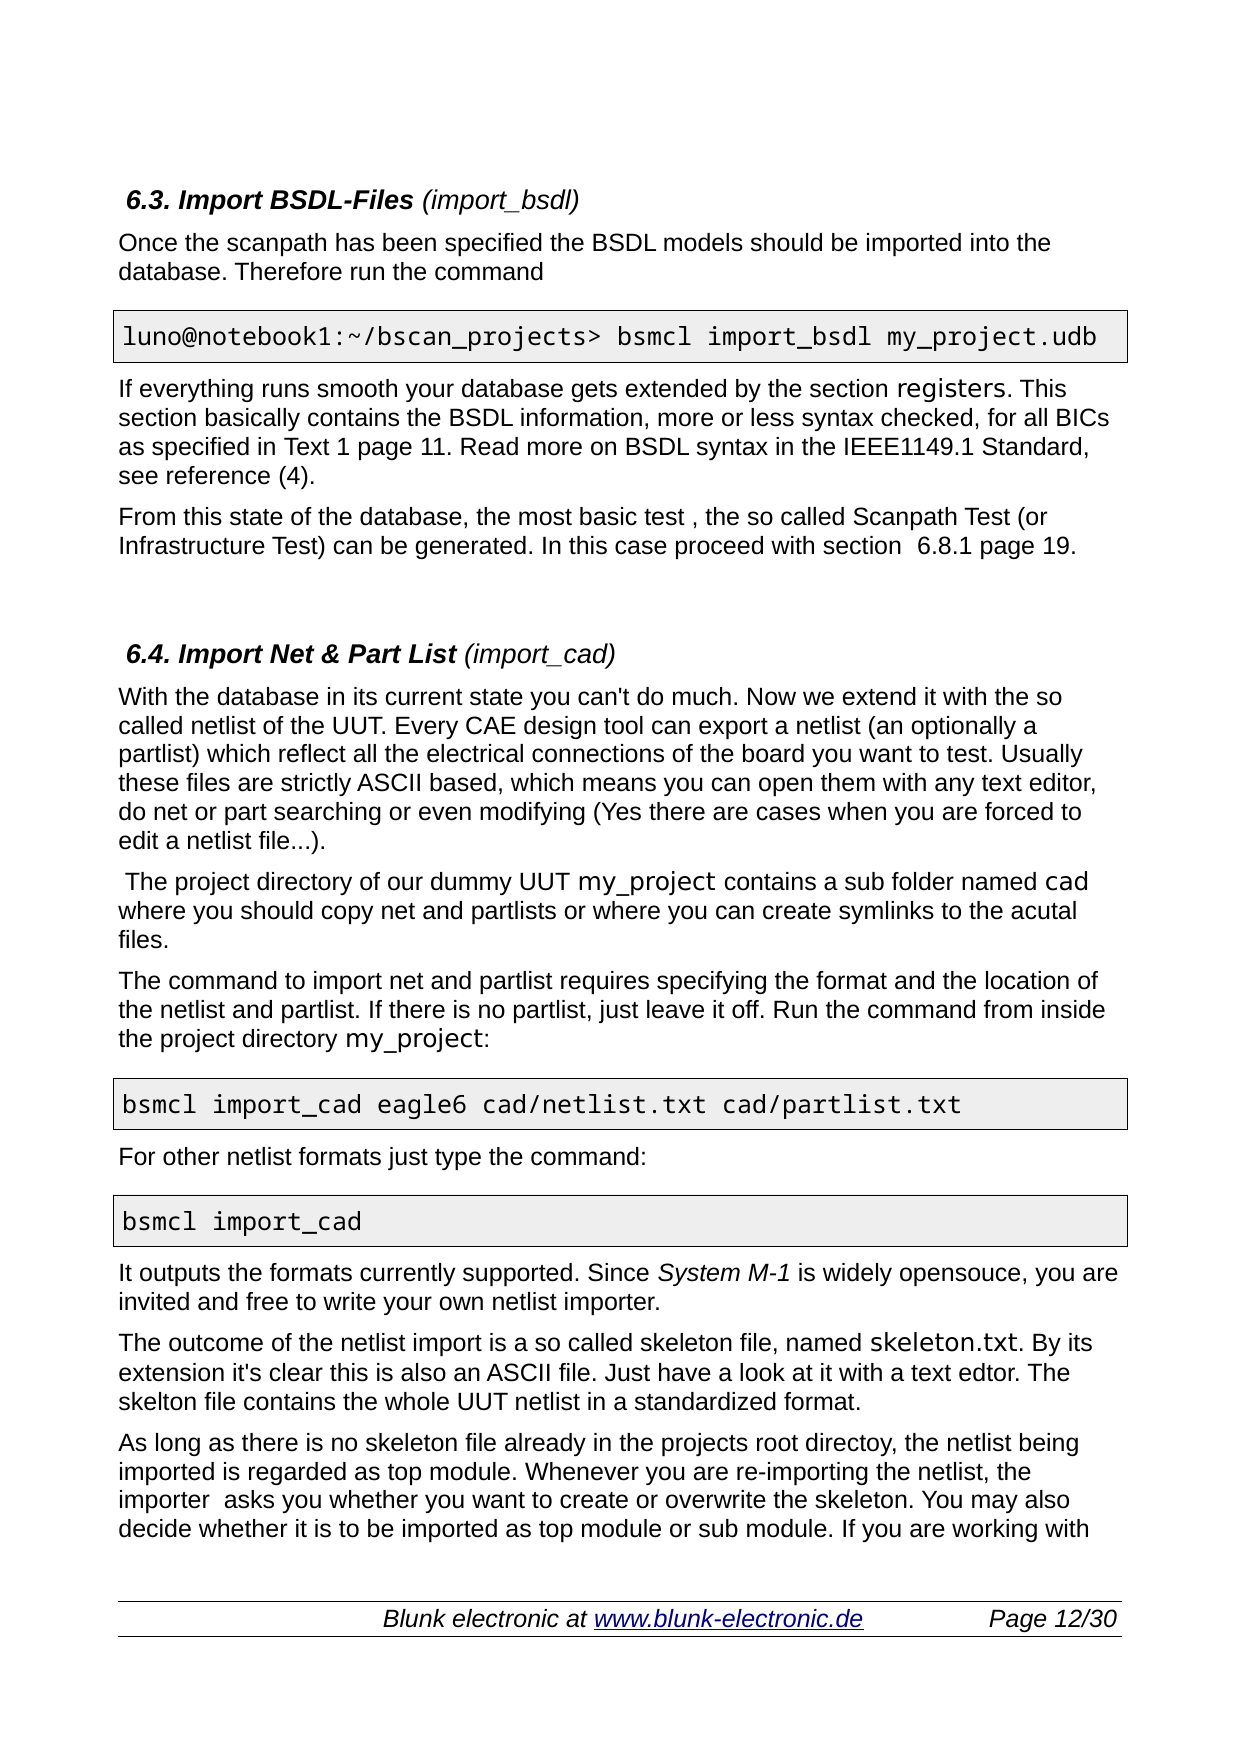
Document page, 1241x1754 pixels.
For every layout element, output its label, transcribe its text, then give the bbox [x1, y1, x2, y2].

text If everything runs smooth your database gets extended by the section registers. This section basically contains the BSDL information, more or less syntax checked, for all BICs as specified in Text 1 page 11. Read more on BSDL syntax in the IEEE1149.1 Standard, see reference (4). [118, 363, 1122, 489]
text As long as there is no skeleton file already in the projects root directoy, the netlist being imported is regarded as top module. Whenever you are re-importing the netlist, the importer asks you whether you want to create or overwrite the skeleton. You may also decide whether it is to be imported as top module or sub module. If you are working with [118, 1428, 1122, 1543]
text bsmcl import_cad eagle6 cad/netlist.txt cad/partlist.txt [122, 1087, 1118, 1121]
text [118, 1183, 1122, 1194]
text It outputs the formats currently supported. Since System M-1 is widely opensouce, you are invited and free to write your own netlist importer. [118, 1247, 1122, 1316]
text Once the scanpath has been specified the BSDL models should be imported into the database. Therefore run the command [118, 228, 1122, 286]
text luno@notebook1:~/bscan_projects> bsmcl import_bsdl my_project.udb [122, 319, 1118, 353]
text The command to import net and partlist requires specifying the format and the location of the netlist and partlist. If there is no partlist, just leave it off. Run the command from inside the project directory my_project: [118, 966, 1122, 1053]
text bsmcl import_cad [122, 1203, 1118, 1238]
subtitle Import BSDL-Files (import_bsdl) [118, 184, 1122, 216]
text From this state of the database, the most basic test , the so called Scanpath Test (or Infrastructure Test) can be generated. In this case proceed with section 6.8.1 page 19. [118, 502, 1122, 559]
text The project directory of our dummy UUT my_project contains a sub folder named cad where you should copy net and partlists or where you can create symlinks to the acutal files. [118, 867, 1122, 954]
text [118, 1066, 1122, 1078]
text With the database in its current state you can't do much. Now we extend it with the so called netlist of the UUT. Every CAE design tool can export a netlist (an optionally a partlist) which reflect all the electrical connections of the board you want to test. Usually these files are strictly ASCII based, which means you can open them with any text editor, do net or part searching or even modifying (Yes there are cases when you are forced to edit a netlist file...). [118, 682, 1122, 854]
subtitle Import Net & Part List (import_cad) [118, 638, 1122, 669]
text [118, 298, 1122, 310]
text The outcome of the netlist import is a so called skeleton file, named skeleton.txt. By its extension it's clear this is also an ASCII file. Just have a look at it with a text edtor. The skelton file contains the whole UUT netlist in a standardized format. [118, 1328, 1122, 1415]
text For other netlist formats just type the command: [118, 1130, 1122, 1170]
